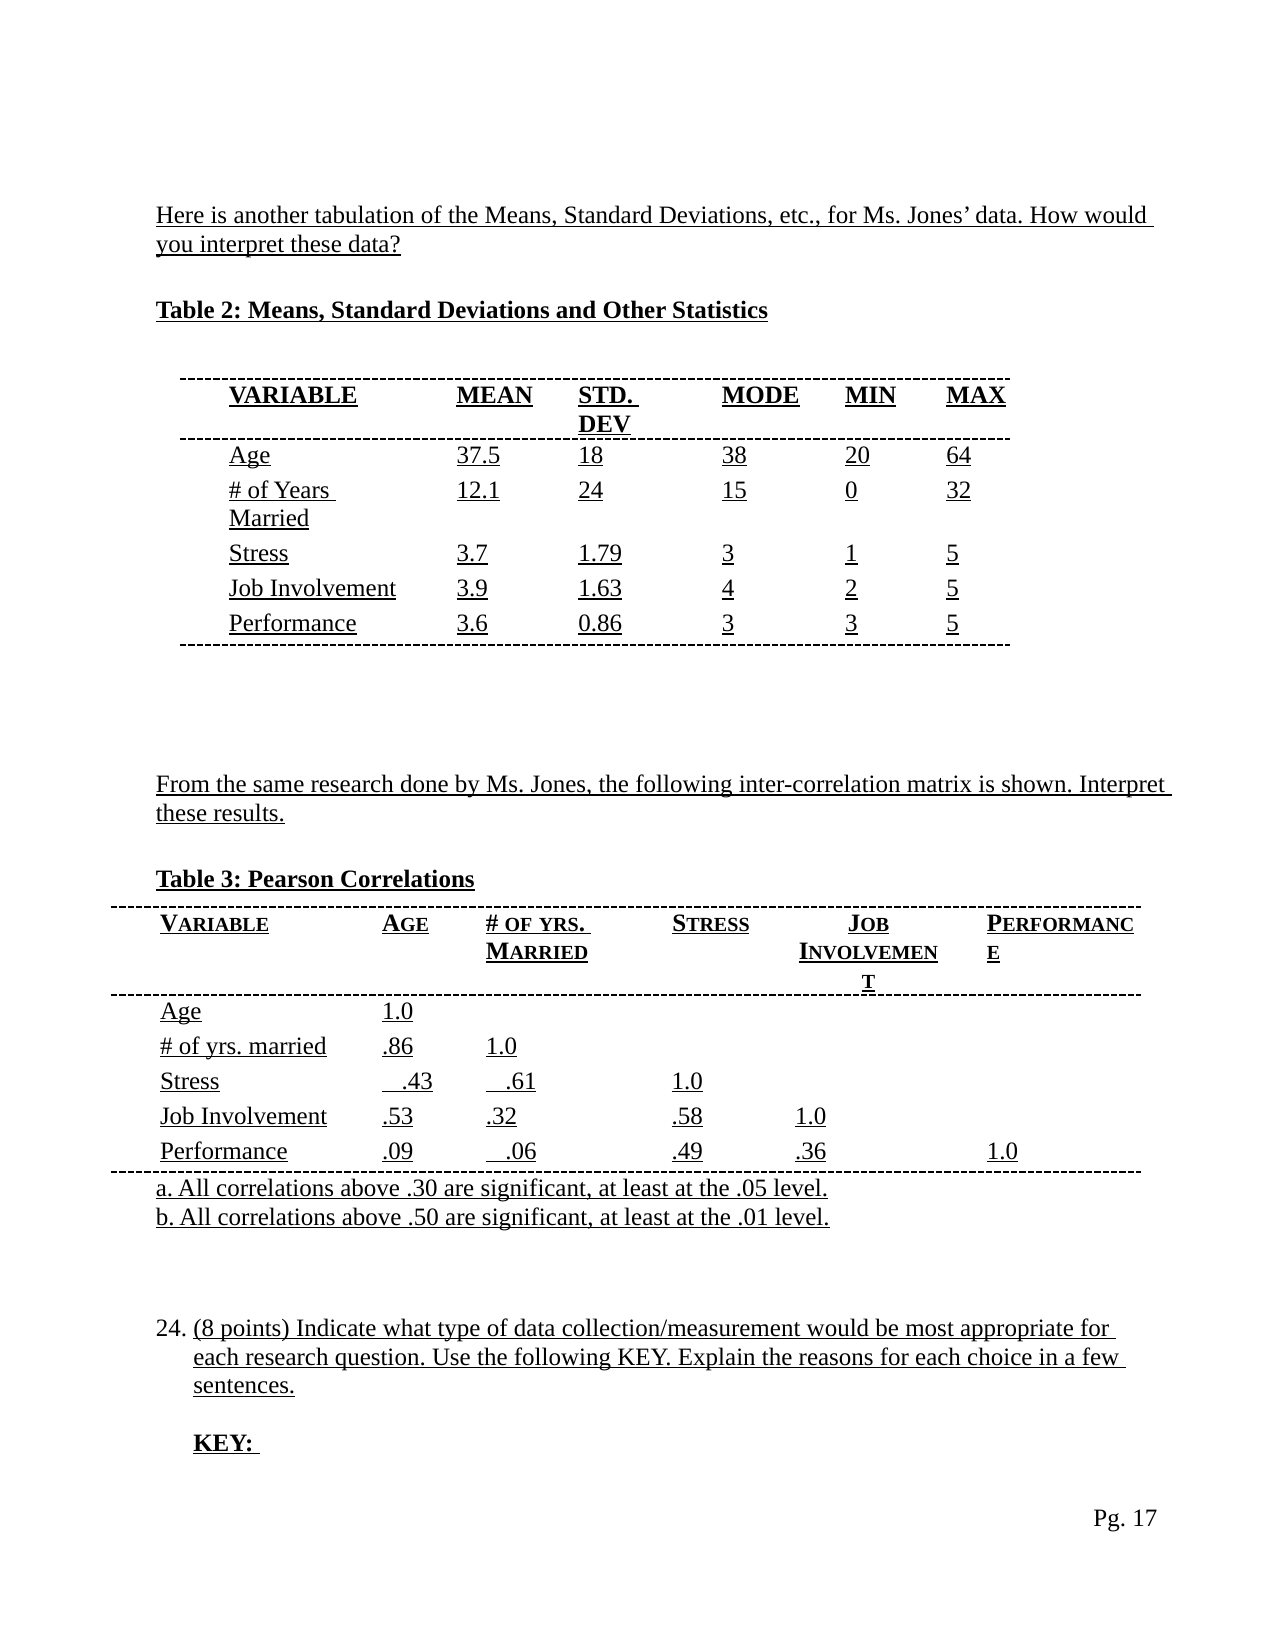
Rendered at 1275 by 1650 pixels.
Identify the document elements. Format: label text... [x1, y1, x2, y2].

table_cell Stress [180, 539, 408, 573]
table_cell 1.0 [746, 1101, 938, 1136]
table_cell .32 [437, 1101, 623, 1136]
table_cell 1.0 [623, 1066, 746, 1101]
table_cell Stress [111, 1066, 333, 1101]
table_cell [746, 1031, 938, 1066]
table_cell .09 [333, 1136, 437, 1171]
text Table 2: Means, Standard Deviations and Other Statistics [156, 296, 1172, 324]
table_cell .86 [333, 1031, 437, 1066]
table_cell 5 [898, 609, 1010, 643]
table_cell Age [111, 994, 333, 1031]
table_cell 3.7 [408, 539, 529, 573]
table_cell 1.0 [333, 994, 437, 1031]
table_cell [437, 994, 623, 1031]
table_cell 5 [898, 539, 1010, 573]
table_header MAX [898, 378, 1010, 438]
table_cell 3 [673, 539, 796, 573]
table_cell 3 [796, 609, 897, 643]
table_cell 2 [796, 574, 897, 608]
table_cell [623, 1031, 746, 1066]
text these results. [156, 796, 1172, 827]
table_cell Job Involvement [111, 1101, 333, 1136]
table_cell .43 [333, 1066, 437, 1101]
table_header VARIABLE [180, 378, 408, 438]
table_cell 1.63 [529, 574, 673, 608]
table_cell 4 [673, 574, 796, 608]
table_header MEAN [408, 378, 529, 438]
table_cell 20 [796, 438, 897, 475]
table_cell Performance [180, 609, 408, 643]
table_header Job Involvement [746, 906, 938, 994]
table_cell 37.5 [408, 438, 529, 475]
table_cell 1.0 [437, 1031, 623, 1066]
table_cell Job Involvement [180, 574, 408, 608]
table_cell .36 [746, 1136, 938, 1171]
text b. All correlations above .50 are significant, at least at the .01 level. [156, 1202, 1172, 1231]
table_cell 0.86 [529, 609, 673, 643]
table_cell [746, 1066, 938, 1101]
table_cell 3 [673, 609, 796, 643]
table_cell 1.79 [529, 539, 673, 573]
table_cell 1.0 [938, 1136, 1141, 1171]
table_cell [938, 1031, 1141, 1066]
table_header Variable [111, 906, 333, 994]
table_cell 32 [898, 475, 1010, 538]
text Table 3: Pearson Correlations [156, 864, 1172, 893]
table_cell 12.1 [408, 475, 529, 538]
table_cell Age [180, 438, 408, 475]
table_header Performance [938, 906, 1141, 994]
table_cell 3.6 [408, 609, 529, 643]
table_cell Performance [111, 1136, 333, 1171]
table_cell 64 [898, 438, 1010, 475]
table_cell 15 [673, 475, 796, 538]
table_header MIN [796, 378, 897, 438]
table_cell .53 [333, 1101, 437, 1136]
table_header Stress [623, 906, 746, 994]
text a. All correlations above .30 are significant, at least at the .05 level. [156, 1173, 1172, 1202]
table_cell [938, 1066, 1141, 1101]
table_cell [623, 994, 746, 1031]
text From the same research done by Ms. Jones, the following inter-correlation matrix is shown. Interpret [156, 769, 1172, 794]
table_cell 0 [796, 475, 897, 538]
table_cell .61 [437, 1066, 623, 1101]
table_cell 18 [529, 438, 673, 475]
table_cell [938, 1101, 1141, 1136]
table_cell 5 [898, 574, 1010, 608]
table_cell # of Years Married [180, 475, 408, 538]
table_cell .49 [623, 1136, 746, 1171]
table_header STD. DEV [529, 378, 673, 438]
table_cell 3.9 [408, 574, 529, 608]
table_cell 38 [673, 438, 796, 475]
table_cell [746, 994, 938, 1031]
table_header # of yrs. Married [437, 906, 623, 994]
table_cell .06 [437, 1136, 623, 1171]
table_cell [938, 994, 1141, 1031]
text Here is another tabulation of the Means, Standard Deviations, etc., for Ms. Jones’ data. How would you interpret these data? [156, 201, 1172, 258]
table_cell 1 [796, 539, 897, 573]
table_cell 24 [529, 475, 673, 538]
text KEY: [193, 1428, 1157, 1457]
table_cell .58 [623, 1101, 746, 1136]
table_cell # of yrs. married [111, 1031, 333, 1066]
table_header Age [333, 906, 437, 994]
table_header MODE [673, 378, 796, 438]
list (8 points) Indicate what type of data collection/measurement would be most appropriate for each research question. Use the following KEY. Explain the reasons for each choice in a few sentences. [156, 1313, 1157, 1399]
